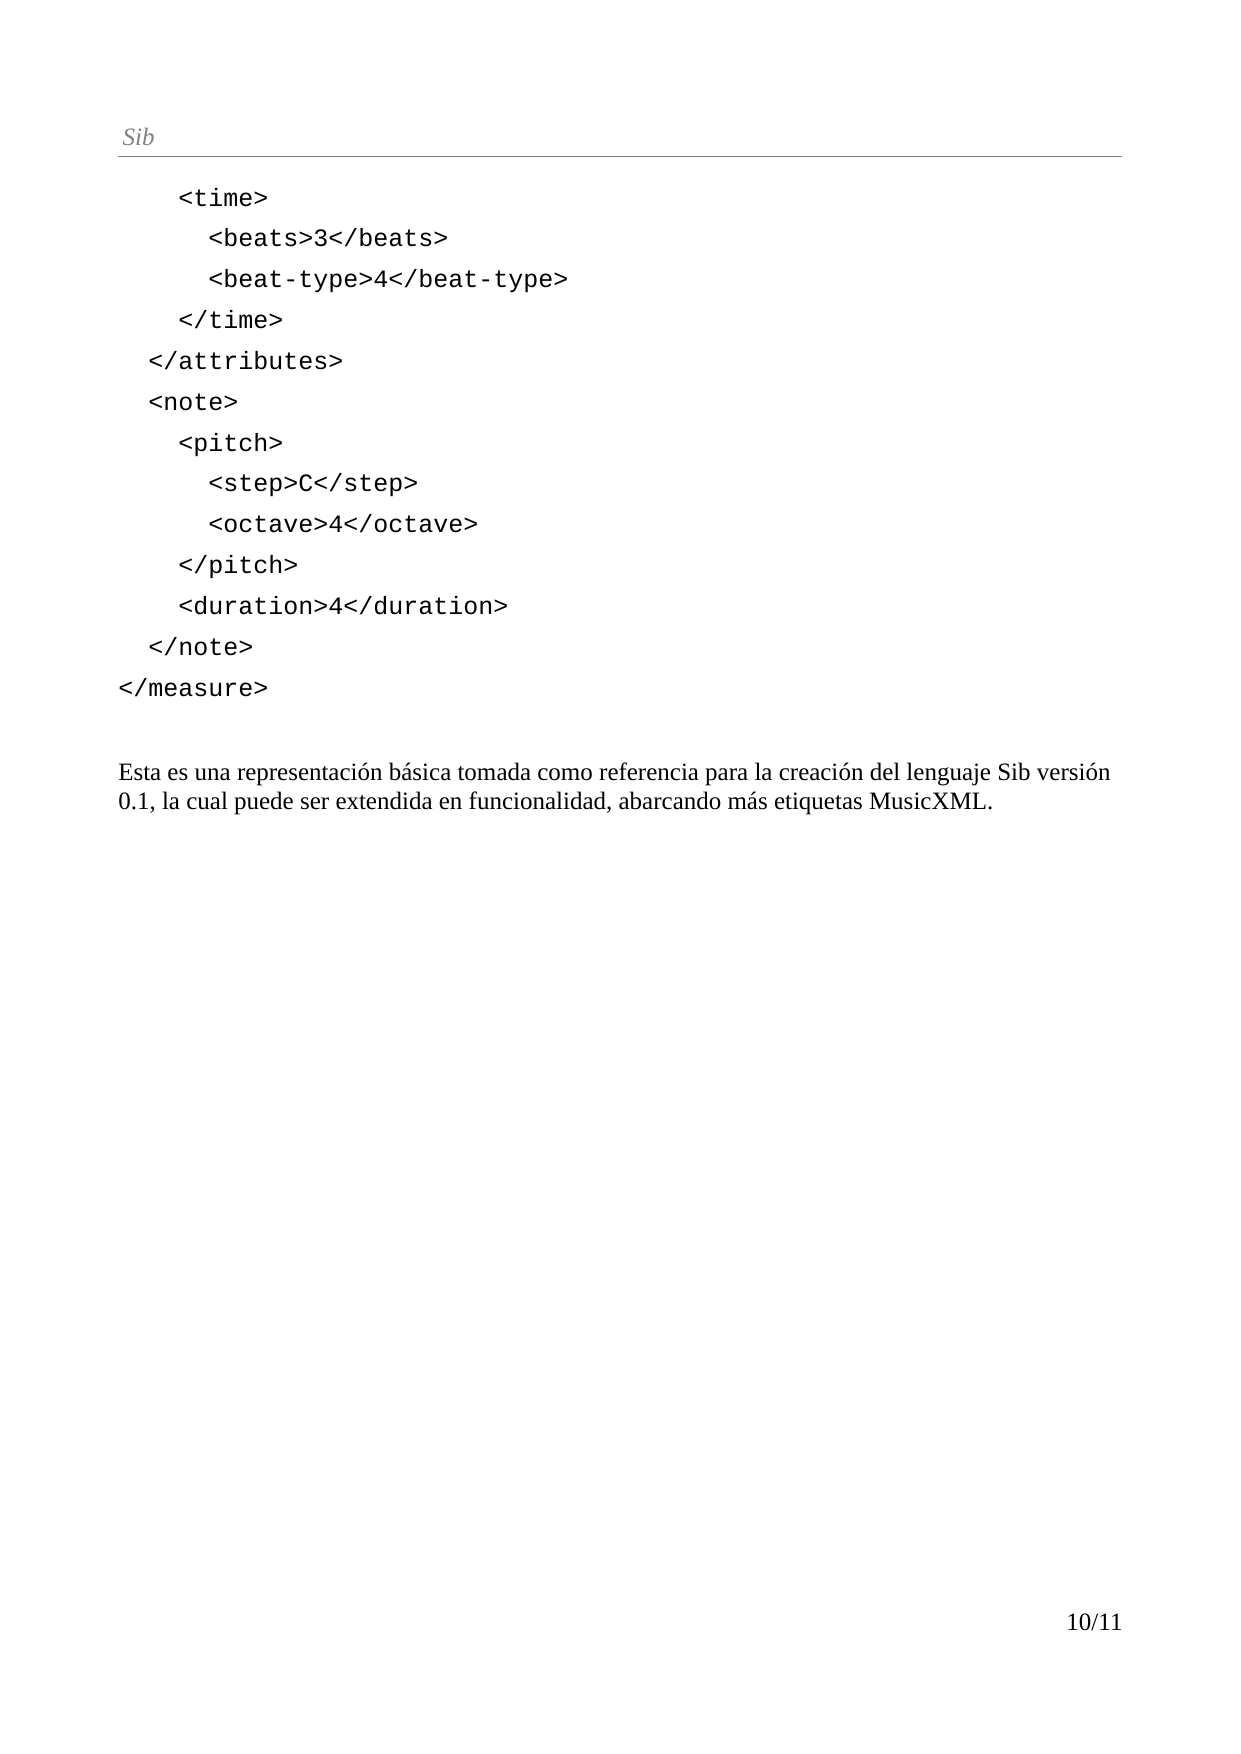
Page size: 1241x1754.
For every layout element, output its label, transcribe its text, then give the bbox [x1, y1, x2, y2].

text <beats>3</beats> [118, 226, 1122, 254]
text <octave>4</octave> [118, 512, 1122, 540]
text </time> [118, 308, 1122, 336]
text </measure> [118, 675, 1122, 703]
text <note> [118, 389, 1122, 418]
text </attributes> [118, 348, 1122, 377]
text <time> [118, 185, 1122, 213]
text Esta es una representación básica tomada como referencia para la creación del lenguaje Sib versión 0.1, la cual puede ser extendida en funcionalidad, abarcando más etiquetas MusicXML. [118, 757, 1122, 815]
text <beat-type>4</beat-type> [118, 267, 1122, 295]
text </pitch> [118, 553, 1122, 581]
text <duration>4</duration> [118, 593, 1122, 622]
text <step>C</step> [118, 471, 1122, 499]
text <pitch> [118, 430, 1122, 458]
text </note> [118, 634, 1122, 663]
